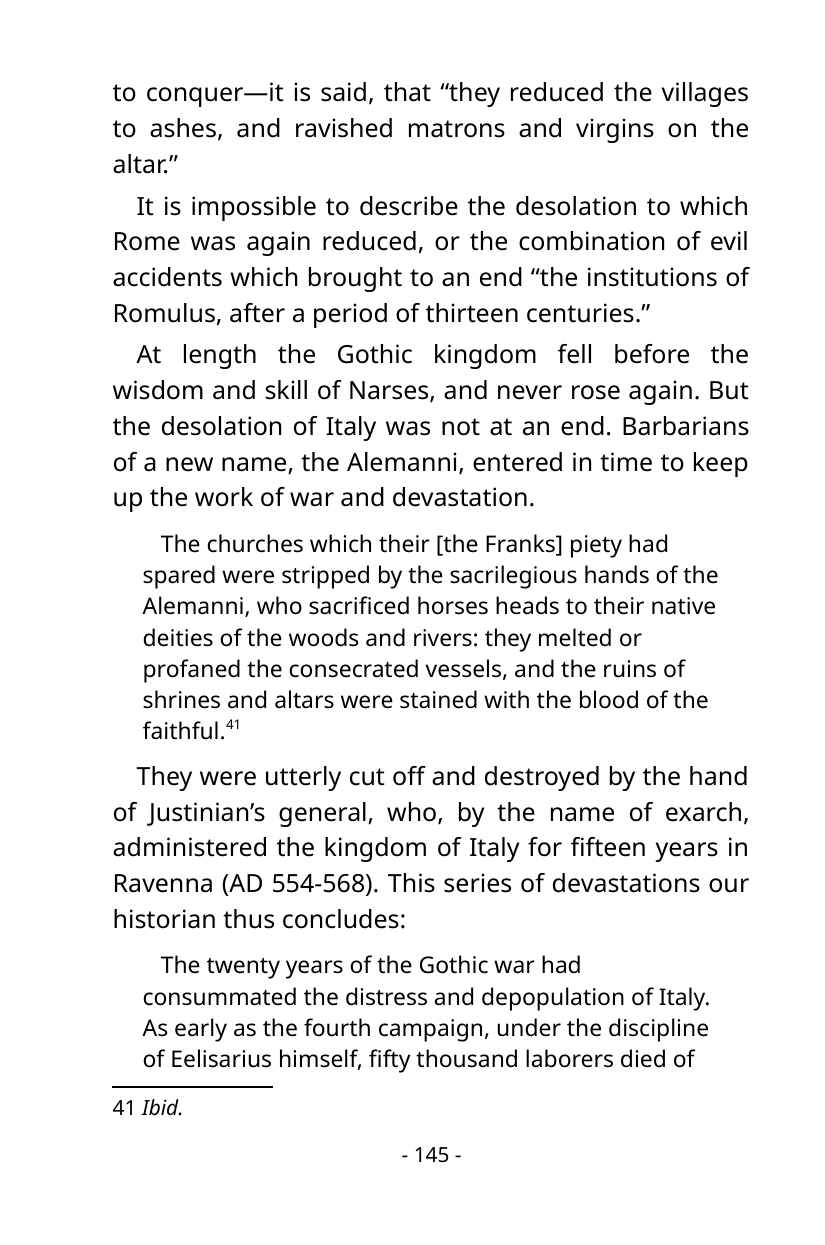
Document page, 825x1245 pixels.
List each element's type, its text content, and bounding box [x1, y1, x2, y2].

text They were utterly cut off and destroyed by the hand of Justinian’s general, who, by the name of exarch, administered the kingdom of Italy for fifteen years in Ravenna (AD 554-568). This series of devastations our historian thus concludes: [112, 758, 750, 936]
text The twenty years of the Gothic war had consummated the distress and depopulation of Italy. As early as the fourth campaign, under the discipline of Eelisarius himself, fifty thousand laborers died of [142, 949, 720, 1074]
text to conquer—it is said, that “they reduced the villages to ashes, and ravished matrons and virgins on the altar.” [112, 75, 750, 181]
text Ibid. [112, 1093, 750, 1122]
text The churches which their [the Franks] piety had spared were stripped by the sacrilegious hands of the Alemanni, who sacrificed horses heads to their native deities of the woods and rivers: they melted or profaned the consecrated vessels, and the ruins of shrines and altars were stained with the blood of the faithful. [142, 528, 720, 747]
text It is impossible to describe the desolation to which Rome was again reduced, or the combination of evil accidents which brought to an end “the institutions of Romulus, after a period of thirteen centuries.” [112, 188, 750, 329]
text At length the Gothic kingdom fell before the wisdom and skill of Narses, and never rose again. But the desolation of Italy was not at an end. Barbarians of a new name, the Alemanni, entered in time to keep up the work of war and devastation. [112, 337, 750, 514]
